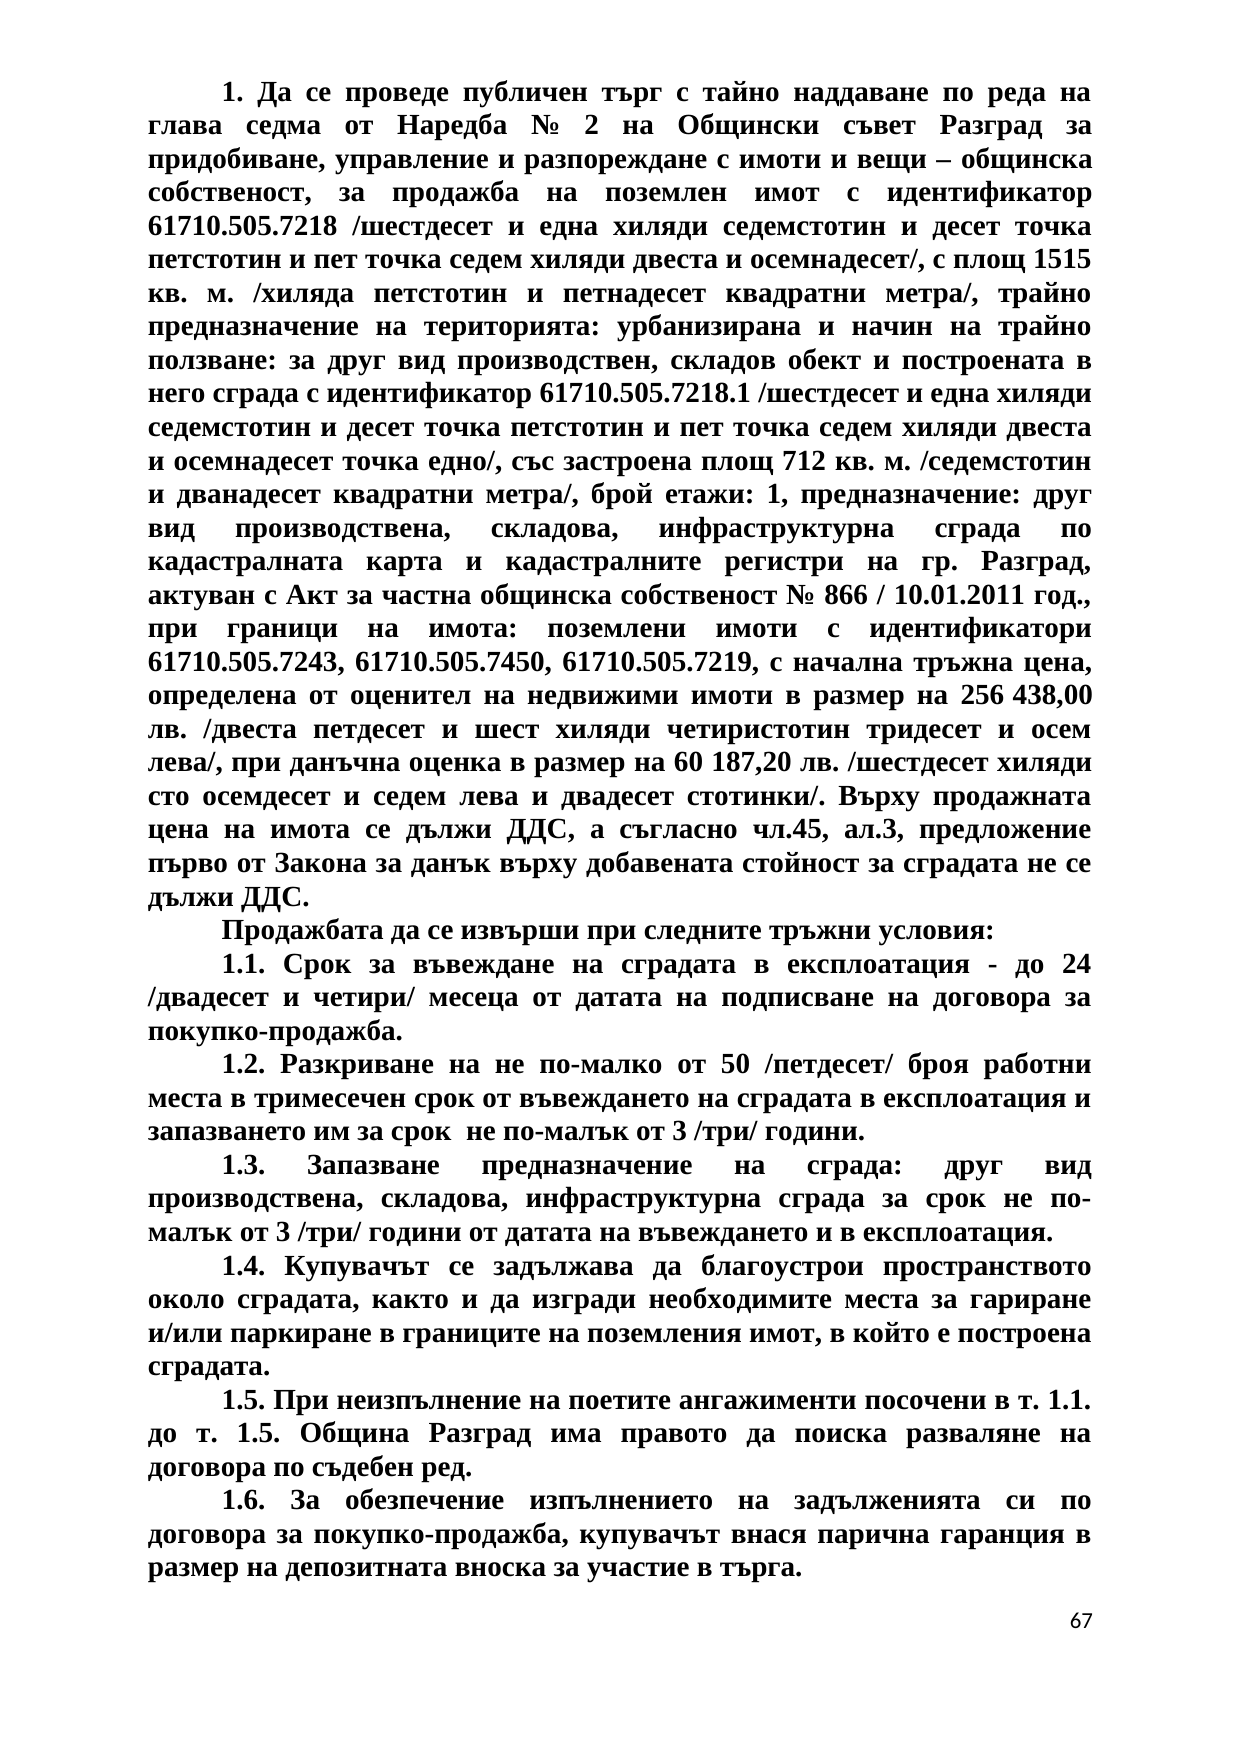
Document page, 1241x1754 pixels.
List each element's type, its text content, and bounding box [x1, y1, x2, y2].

text 1.4. Купувачът се задължава да благоустрои пространството около сградата, както и да изгради необходимите места за гариране и/или паркиране в границите на поземления имот, в който е построена сградата. [148, 1248, 1093, 1382]
text 1.5. При неизпълнение на поетите ангажименти посочени в т. 1.1. до т. 1.5. Община Разград има правото да поиска разваляне на договора по съдебен ред. [148, 1382, 1093, 1482]
text Продажбата да се извърши при следните тръжни условия: [148, 912, 1093, 946]
text 1.6. За обезпечение изпълнението на задълженията си по договора за покупко-продажба, купувачът внася парична гаранция в размер на депозитната вноска за участие в търга. [148, 1482, 1093, 1583]
text 1. Да се проведе публичен търг с тайно наддаване по реда на глава седма от Наредба № 2 на Общински съвет Разград за придобиване, управление и разпореждане с имоти и вещи – общинска собственост, за продажба на поземлен имот с идентификатор 61710.505.7218 /шестдесет и една хиляди седемстотин и десет точка петстотин и пет точка седем хиляди двеста и осемнадесет/, с площ 1515 кв. м. /хиляда петстотин и петнадесет квадратни метра/, трайно предназначение на територията: урбанизирана и начин на трайно ползване: за друг вид производствен, складов обект и построената в него сграда с идентификатор 61710.505.7218.1 /шестдесет и една хиляди седемстотин и десет точка петстотин и пет точка седем хиляди двеста и осемнадесет точка едно/, със застроена площ 712 кв. м. /седемстотин и дванадесет квадратни метра/, брой етажи: 1, предназначение: друг вид производствена, складова, инфраструктурна сграда по кадастралната карта и кадастралните регистри на гр. Разград, актуван с Акт за частна общинска собственост № 866 / 10.01.2011 год., при граници на имота: поземлени имоти с идентификатори 61710.505.7243, 61710.505.7450, 61710.505.7219, с начална тръжна цена, определена от оценител на недвижими имоти в размер на 256 438,00 лв. /двеста петдесет и шест хиляди четиристотин тридесет и осем лева/, при данъчна оценка в размер на 60 187,20 лв. /шестдесет хиляди сто осемдесет и седем лева и двадесет стотинки/. Върху продажната цена на имота се дължи ДДС, а съгласно чл.45, ал.3, предложение първо от Закона за данък върху добавената стойност за сградата не се дължи ДДС. [148, 74, 1093, 912]
text 1.2. Разкриване на не по-малко от 50 /петдесет/ броя работни места в тримесечен срок от въвеждането на сградата в експлоатация и запазването им за срок не по-малък от 3 /три/ години. [148, 1046, 1093, 1147]
text 1.3. Запазване предназначение на сграда: друг вид производствена, складова, инфраструктурна сграда за срок не по-малък от 3 /три/ години от датата на въвеждането и в експлоатация. [148, 1147, 1093, 1248]
text 1.1. Срок за въвеждане на сградата в експлоатация - до 24 /двадесет и четири/ месеца от датата на подписване на договора за покупко-продажба. [148, 946, 1093, 1046]
